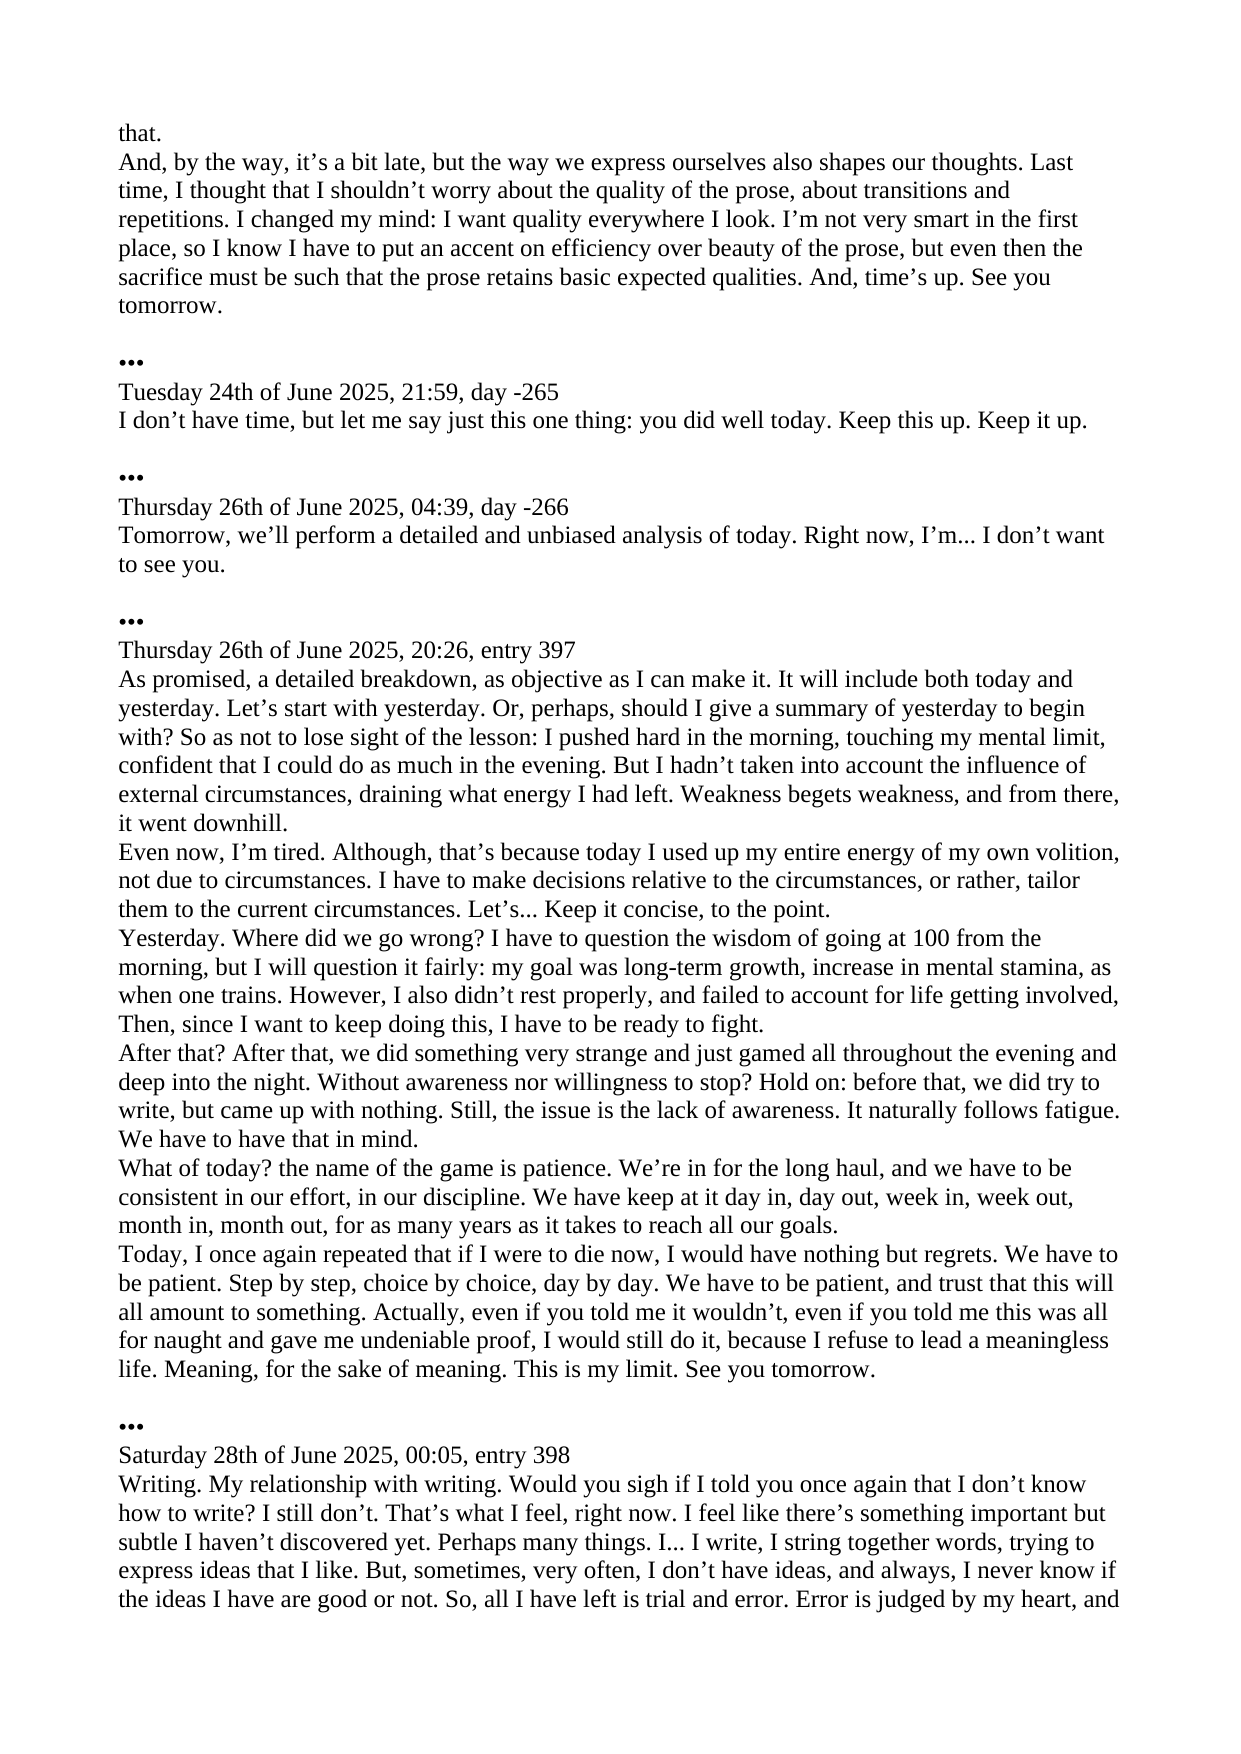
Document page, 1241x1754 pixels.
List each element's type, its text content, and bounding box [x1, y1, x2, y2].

text Tuesday 24th of June 2025, 21:59, day -265 [118, 377, 1122, 406]
text Tomorrow, we’ll perform a detailed and unbiased analysis of today. Right now, I’m... I don’t want to see you. [118, 521, 1122, 578]
text After that? After that, we did something very strange and just gamed all throughout the evening and deep into the night. Without awareness nor willingness to stop? Hold on: before that, we did try to write, but came up with nothing. Still, the issue is the lack of awareness. It naturally follows fatigue. We have to have that in mind. [118, 1038, 1122, 1153]
text I don’t have time, but let me say just this one thing: you did well today. Keep this up. Keep it up. [118, 406, 1122, 434]
text Saturday 28th of June 2025, 00:05, entry 398 [118, 1441, 1122, 1469]
text Even now, I’m tired. Although, that’s because today I used up my entire energy of my own volition, not due to circumstances. I have to make decisions relative to the circumstances, or rather, tailor them to the current circumstances. Let’s... Keep it concise, to the point. [118, 837, 1122, 923]
text Thursday 26th of June 2025, 20:26, entry 397 [118, 636, 1122, 664]
text Yesterday. Where did we go wrong? I have to question the wisdom of going at 100 from the morning, but I will question it fairly: my goal was long-term growth, increase in mental stamina, as when one trains. However, I also didn’t rest properly, and failed to account for life getting involved, Then, since I want to keep doing this, I have to be ready to fight. [118, 923, 1122, 1038]
text What of today? the name of the game is patience. We’re in for the long haul, and we have to be consistent in our effort, in our discipline. We have keep at it day in, day out, week in, week out, month in, month out, for as many years as it takes to reach all our goals. [118, 1153, 1122, 1239]
text that. [118, 118, 1122, 147]
text ••• [118, 1412, 1122, 1441]
text Thursday 26th of June 2025, 04:39, day -266 [118, 492, 1122, 521]
text Writing. My relationship with writing. Would you sigh if I told you once again that I don’t know how to write? I still don’t. That’s what I feel, right now. I feel like there’s something important but subtle I haven’t discovered yet. Perhaps many things. I... I write, I string together words, trying to express ideas that I like. But, sometimes, very often, I don’t have ideas, and always, I never know if the ideas I have are good or not. So, all I have left is trial and error. Error is judged by my heart, and [118, 1469, 1122, 1613]
text Today, I once again repeated that if I were to die now, I would have nothing but regrets. We have to be patient. Step by step, choice by choice, day by day. We have to be patient, and trust that this will all amount to something. Actually, even if you told me it wouldn’t, even if you told me this was all for naught and gave me undeniable proof, I would still do it, because I refuse to lead a meaningless life. Meaning, for the sake of meaning. This is my limit. See you tomorrow. [118, 1239, 1122, 1383]
text ••• [118, 348, 1122, 377]
text As promised, a detailed breakdown, as objective as I can make it. It will include both today and yesterday. Let’s start with yesterday. Or, perhaps, should I give a summary of yesterday to begin with? So as not to lose sight of the lesson: I pushed hard in the morning, touching my mental limit, confident that I could do as much in the evening. But I hadn’t taken into account the influence of external circumstances, draining what energy I had left. Weakness begets weakness, and from there, it went downhill. [118, 664, 1122, 837]
text And, by the way, it’s a bit late, but the way we express ourselves also shapes our thoughts. Last time, I thought that I shouldn’t worry about the quality of the prose, about transitions and repetitions. I changed my mind: I want quality everywhere I look. I’m not very smart in the first place, so I know I have to put an accent on efficiency over beauty of the prose, but even then the sacrifice must be such that the prose retains basic expected qualities. And, time’s up. See you tomorrow. [118, 147, 1122, 319]
text ••• [118, 607, 1122, 636]
text ••• [118, 463, 1122, 492]
